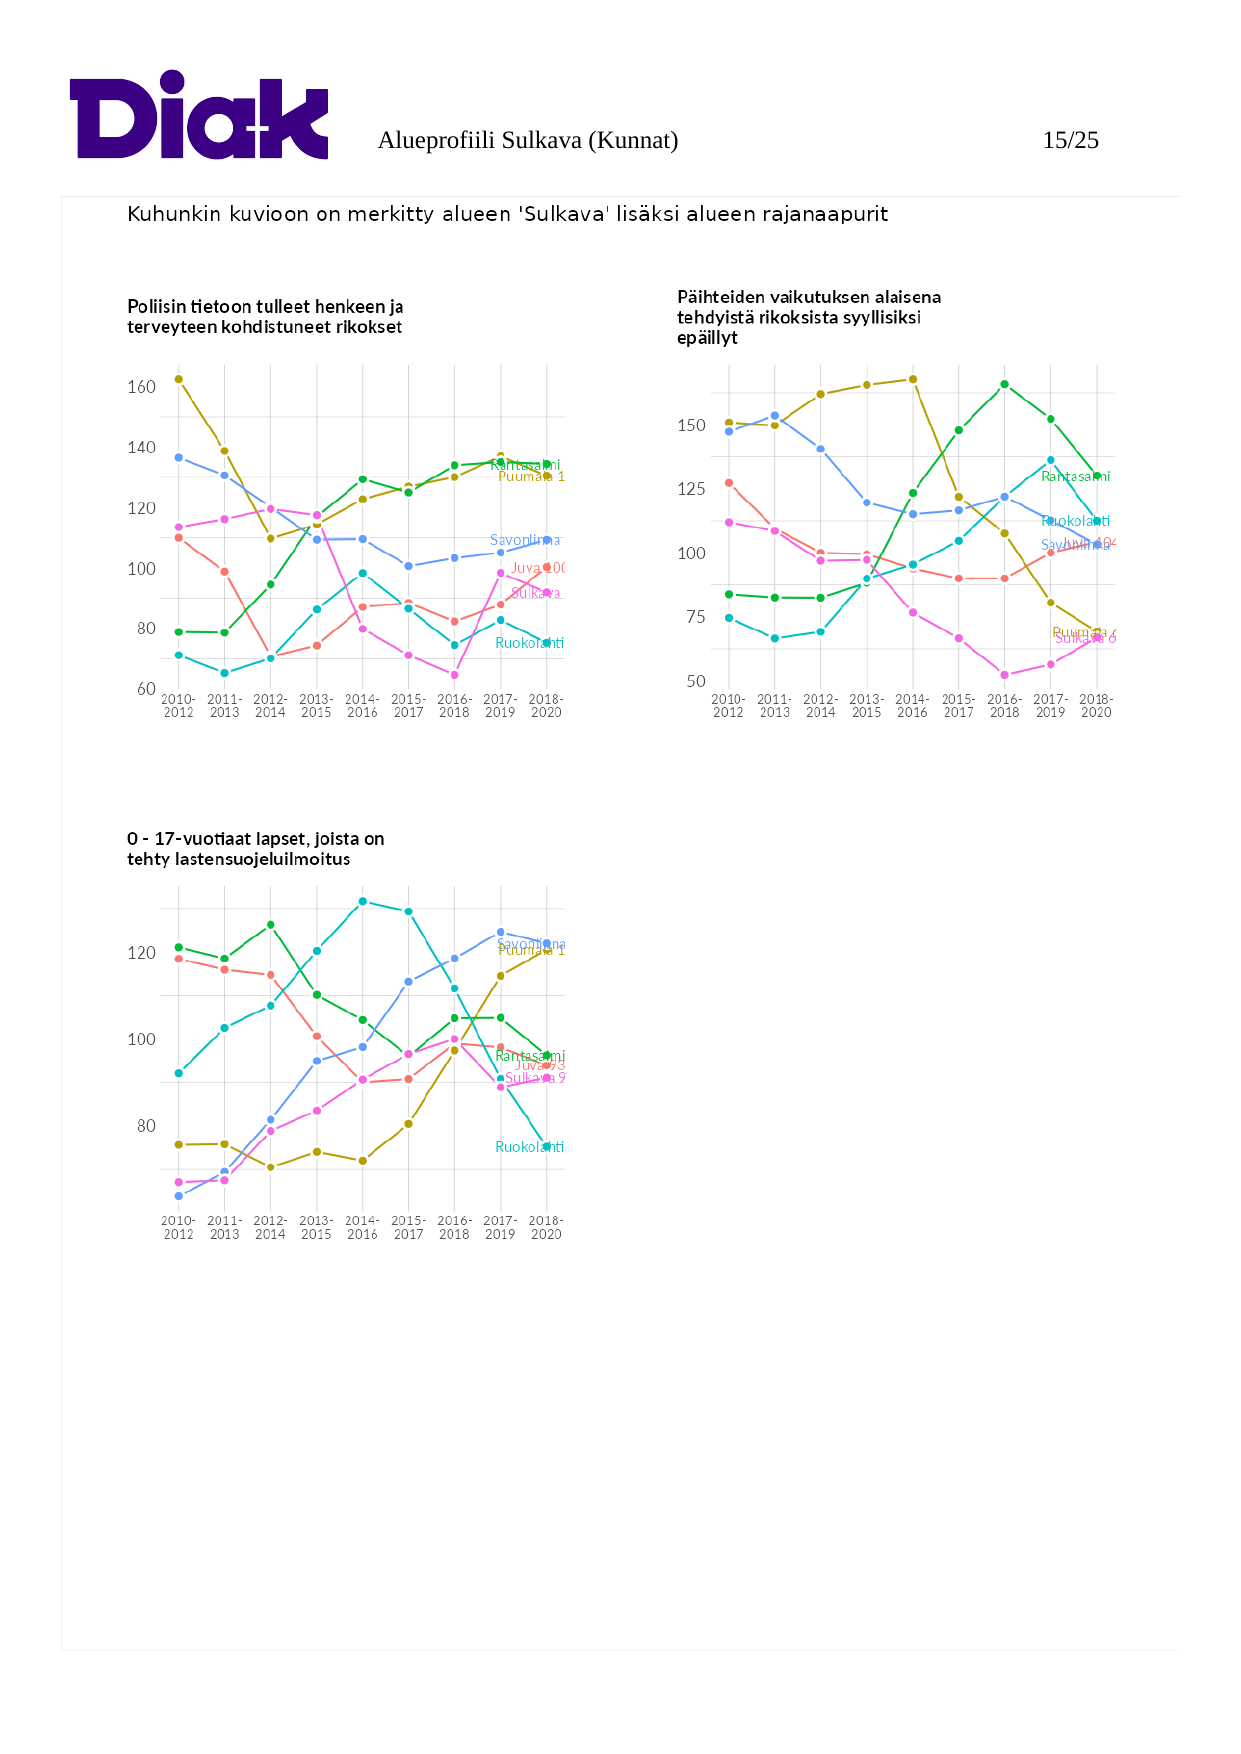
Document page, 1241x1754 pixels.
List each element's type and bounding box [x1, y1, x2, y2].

picture [61, 196, 1179, 1651]
